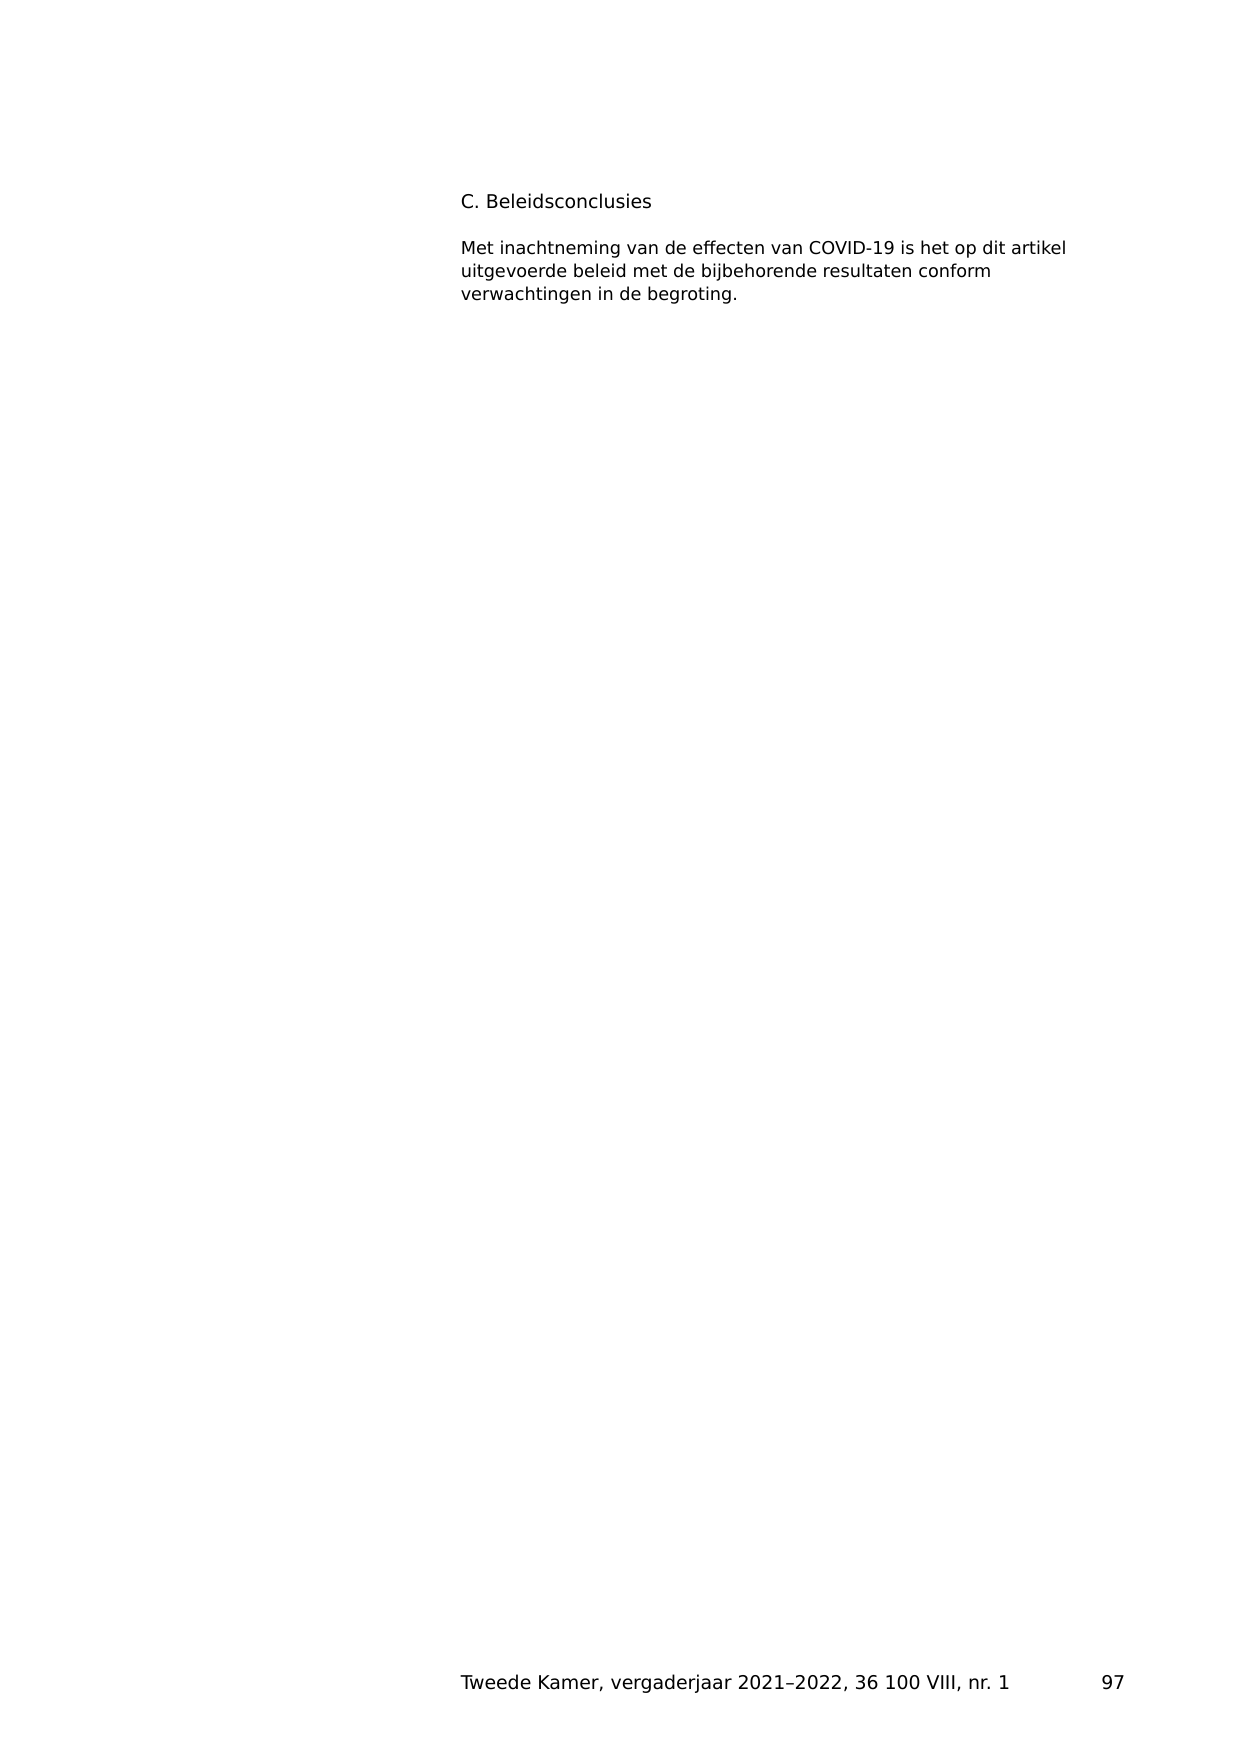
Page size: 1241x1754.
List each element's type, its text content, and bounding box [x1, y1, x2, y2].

title C. Beleidsconclusies [461, 191, 1125, 213]
text Met inachtneming van de effecten van COVID-19 is het op dit artikel uitgevoerde beleid met de bijbehorende resultaten conform verwachtingen in de begroting. [461, 236, 1125, 305]
